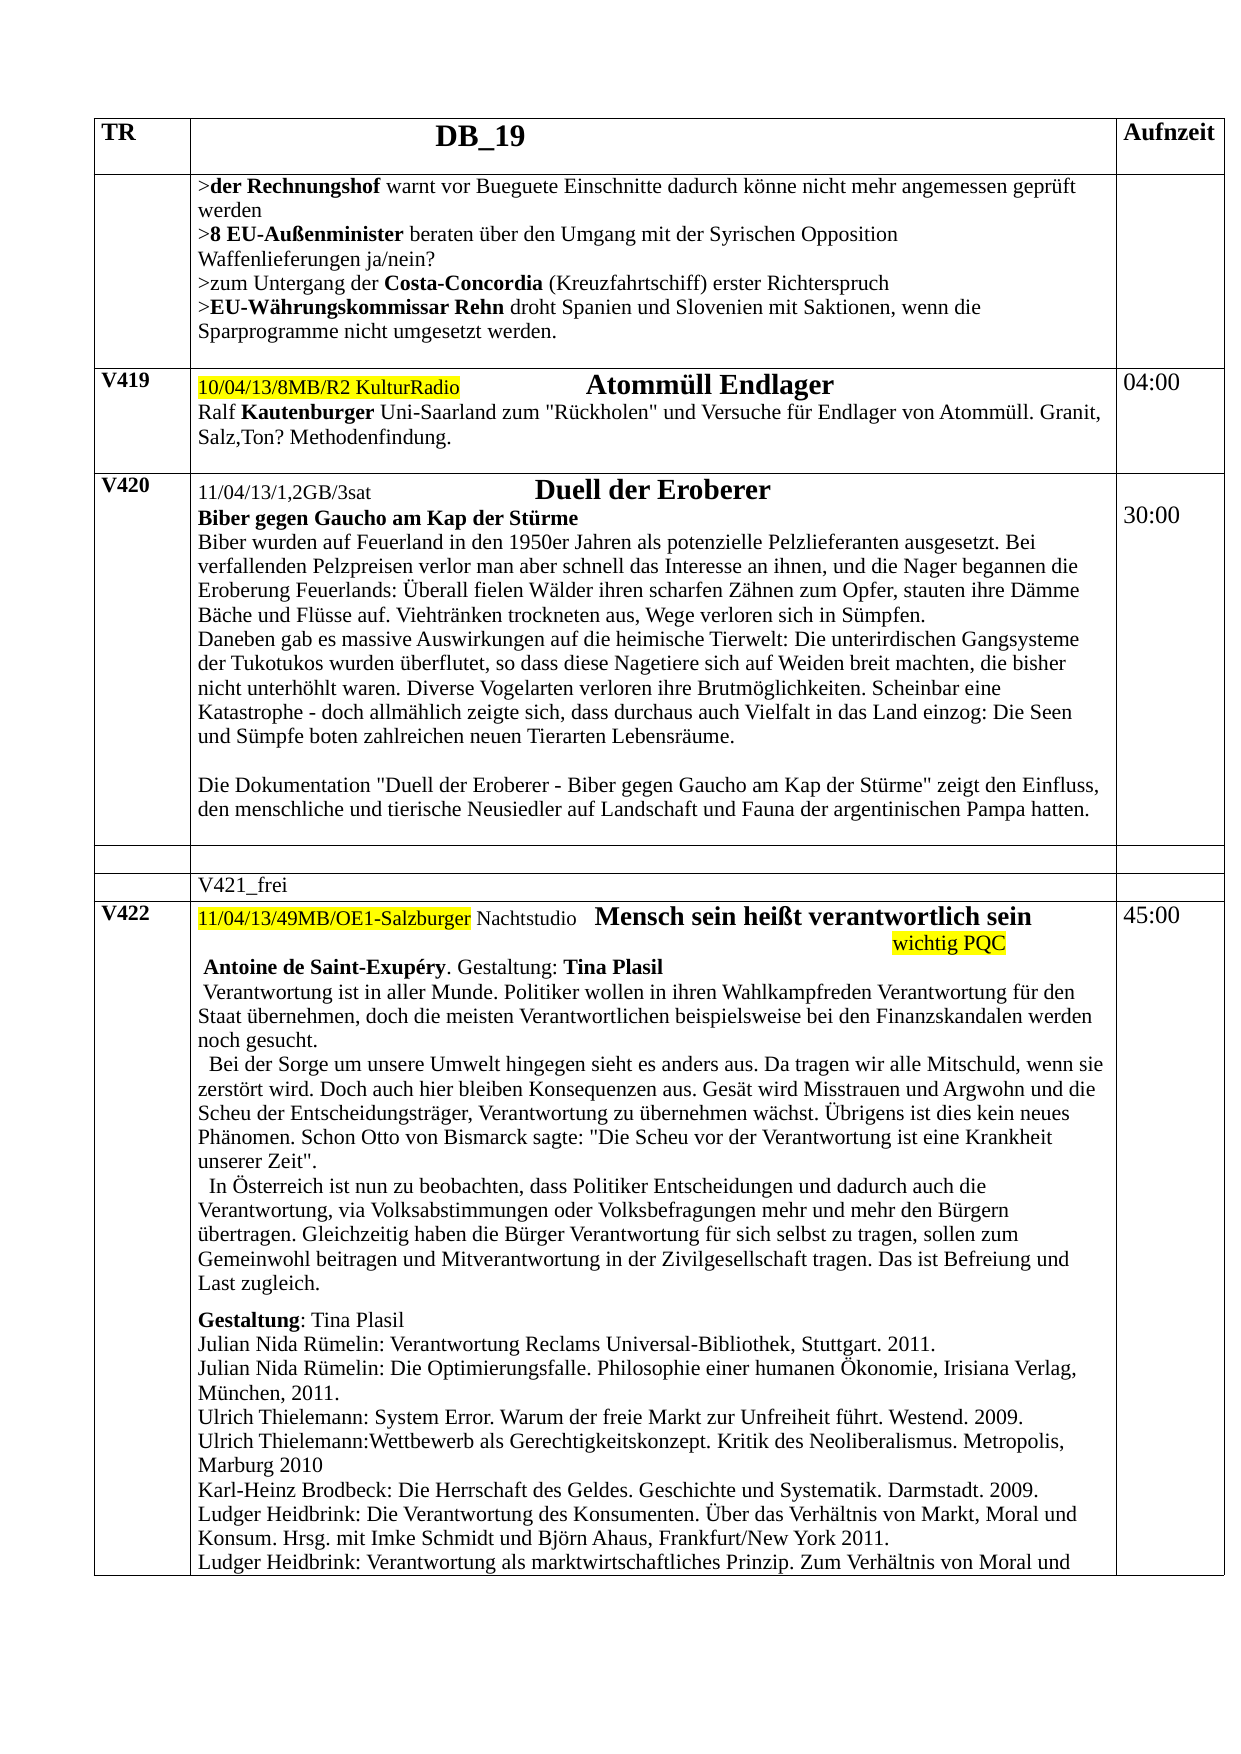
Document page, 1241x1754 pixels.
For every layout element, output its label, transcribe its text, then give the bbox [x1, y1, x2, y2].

table_cell [95, 874, 190, 901]
table_header TR [95, 119, 190, 174]
table_cell 04:00 [1117, 369, 1224, 473]
table_cell [95, 846, 190, 873]
table_cell V422 [95, 902, 190, 1574]
table_cell [1117, 175, 1224, 368]
table_cell 30:00 [1117, 474, 1224, 845]
table_header DB_19 [191, 119, 1116, 174]
table_cell 11/04/13/1,2GB/3sat Duell der Eroberer Biber gegen Gaucho am Kap der Stürme Biber wurden auf Feuerland in den 1950er Jahren als potenzielle Pelzlieferanten ausgesetzt. Bei verfallenden Pelzpreisen verlor man aber schnell das Interesse an ihnen, und die Nager begannen die Eroberung Feuerlands: Überall fielen Wälder ihren scharfen Zähnen zum Opfer, stauten ihre Dämme Bäche und Flüsse auf. Viehtränken trockneten aus, Wege verloren sich in Sümpfen. Daneben gab es massive Auswirkungen auf die heimische Tierwelt: Die unterirdischen Gangsysteme der Tukotukos wurden überflutet, so dass diese Nagetiere sich auf Weiden breit machten, die bisher nicht unterhöhlt waren. Diverse Vogelarten verloren ihre Brutmöglichkeiten. Scheinbar eine Katastrophe - doch allmählich zeigte sich, dass durchaus auch Vielfalt in das Land einzog: Die Seen und Sümpfe boten zahlreichen neuen Tierarten Lebensräume. Die Dokumentation "Duell der Eroberer - Biber gegen Gaucho am Kap der Stürme" zeigt den Einfluss, den menschliche und tierische Neusiedler auf Landschaft und Fauna der argentinischen Pampa hatten. [191, 474, 1116, 845]
table_cell V421_frei [191, 874, 1116, 901]
table_cell [191, 846, 1116, 873]
table_cell [1117, 846, 1224, 873]
table_cell V420 [95, 474, 190, 845]
table_cell V419 [95, 369, 190, 473]
table_cell [1117, 874, 1224, 901]
table_header Aufnzeit [1117, 119, 1224, 174]
table_cell 10/04/13/8MB/R2 KulturRadio Atommüll Endlager Ralf Kautenburger Uni-Saarland zum "Rückholen" und Versuche für Endlager von Atommüll. Granit, Salz,Ton? Methodenfindung. [191, 369, 1116, 473]
table_cell 11/04/13/49MB/OE1-Salzburger Nachtstudio Mensch sein heißt verantwortlich sein wichtig PQC Antoine de Saint-Exupéry. Gestaltung: Tina Plasil Verantwortung ist in aller Munde. Politiker wollen in ihren Wahlkampfreden Verantwortung für den Staat übernehmen, doch die meisten Verantwortlichen beispielsweise bei den Finanzskandalen werden noch gesucht. Bei der Sorge um unsere Umwelt hingegen sieht es anders aus. Da tragen wir alle Mitschuld, wenn sie zerstört wird. Doch auch hier bleiben Konsequenzen aus. Gesät wird Misstrauen und Argwohn und die Scheu der Entscheidungsträger, Verantwortung zu übernehmen wächst. Übrigens ist dies kein neues Phänomen. Schon Otto von Bismarck sagte: "Die Scheu vor der Verantwortung ist eine Krankheit unserer Zeit". In Österreich ist nun zu beobachten, dass Politiker Entscheidungen und dadurch auch die Verantwortung, via Volksabstimmungen oder Volksbefragungen mehr und mehr den Bürgern übertragen. Gleichzeitig haben die Bürger Verantwortung für sich selbst zu tragen, sollen zum Gemeinwohl beitragen und Mitverantwortung in der Zivilgesellschaft tragen. Das ist Befreiung und Last zugleich. Gestaltung: Tina Plasil Julian Nida Rümelin: Verantwortung Reclams Universal-Bibliothek, Stuttgart. 2011. Julian Nida Rümelin: Die Optimierungsfalle. Philosophie einer humanen Ökonomie, Irisiana Verlag, München, 2011. Ulrich Thielemann: System Error. Warum der freie Markt zur Unfreiheit führt. Westend. 2009. Ulrich Thielemann:Wettbewerb als Gerechtigkeitskonzept. Kritik des Neoliberalismus. Metropolis, Marburg 2010 Karl-Heinz Brodbeck: Die Herrschaft des Geldes. Geschichte und Systematik. Darmstadt. 2009. Ludger Heidbrink: Die Verantwortung des Konsumenten. Über das Verhältnis von Markt, Moral und Konsum. Hrsg. mit Imke Schmidt und Björn Ahaus, Frankfurt/New York 2011. Ludger Heidbrink: Verantwortung als marktwirtschaftliches Prinzip. Zum Verhältnis von Moral und [191, 902, 1116, 1574]
table_cell [95, 175, 190, 368]
table_cell >der Rechnungshof warnt vor Bueguete Einschnitte dadurch könne nicht mehr angemessen geprüft werden >8 EU-Außenminister beraten über den Umgang mit der Syrischen Opposition Waffenlieferungen ja/nein? >zum Untergang der Costa-Concordia (Kreuzfahrtschiff) erster Richterspruch >EU-Währungskommissar Rehn droht Spanien und Slovenien mit Saktionen, wenn die Sparprogramme nicht umgesetzt werden. [191, 175, 1116, 368]
table_cell 45:00 [1117, 902, 1224, 1574]
